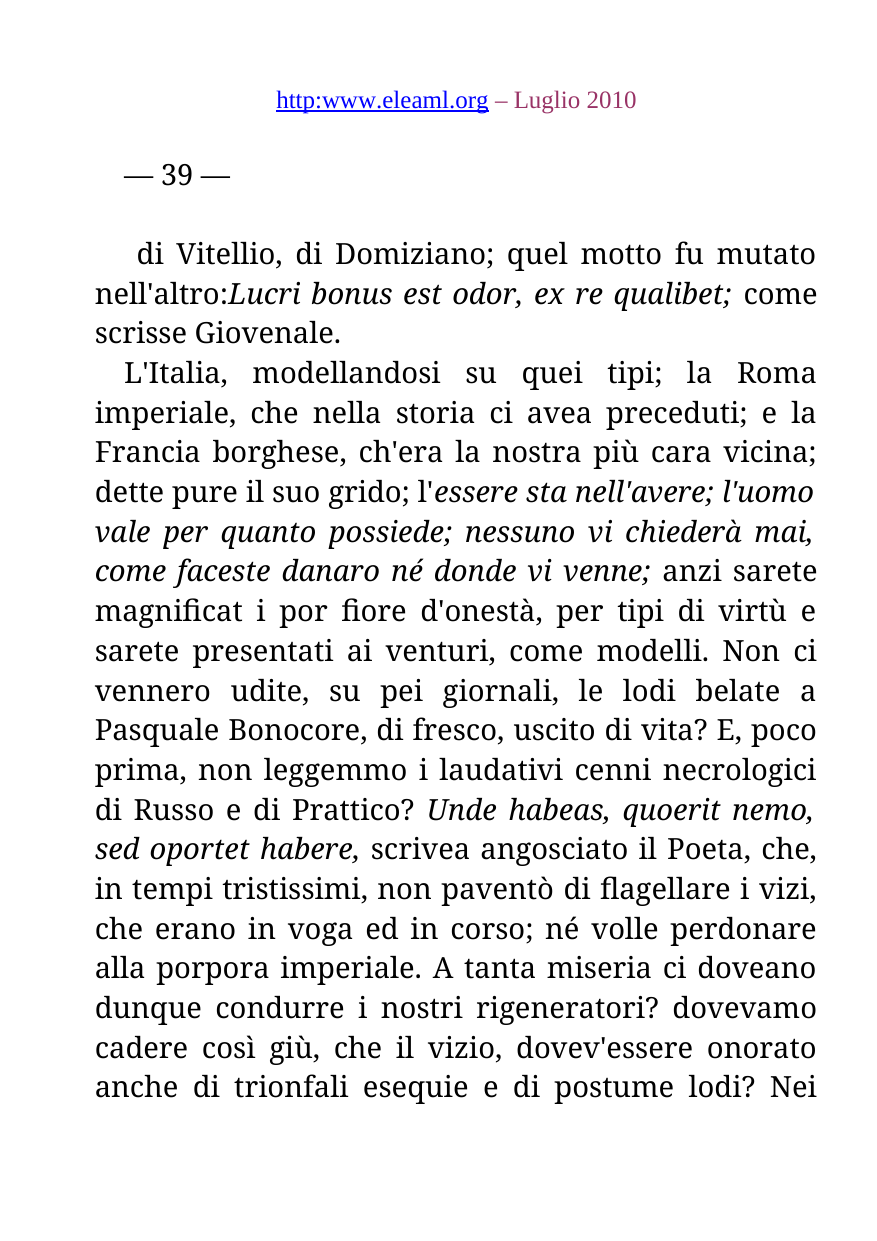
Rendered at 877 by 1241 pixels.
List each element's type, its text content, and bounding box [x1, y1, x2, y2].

text L'Italia, modellandosi su quei tipi; la Roma imperiale, che nella storia ci avea preceduti; e la Francia borghese, ch'era la nostra più cara vicina; dette pure il suo grido; l'essere sta nell'avere; l'uomo vale per quanto possiede; nessuno vi chiederà mai, come faceste danaro né donde vi venne; anzi sarete magnificat i por fiore d'onestà, per tipi di virtù e sarete presentati ai venturi, come modelli. Non ci vennero udite, su pei giornali, le lodi belate a Pasquale Bonocore, di fresco, uscito di vita? E, poco prima, non leggemmo i laudativi cenni necrologici di Russo e di Prattico? Unde habeas, quoerit nemo, sed oportet habere, scrivea angosciato il Poeta, che, in tempi tristissimi, non paventò di flagellare i vizi, che erano in voga ed in corso; né volle perdonare alla porpora imperiale. A tanta miseria ci doveano dunque condurre i nostri rigeneratori? dovevamo cadere così giù, che il vizio, dovev'essere onorato anche di trionfali esequie e di postume lodi? Nei [94, 352, 818, 1106]
text di Vitellio, di Domiziano; quel motto fu mutato nell'altro:Lucri bonus est odor, ex re qualibet; come scrisse Giovenale. [94, 233, 818, 352]
text — 39 — [94, 154, 818, 193]
